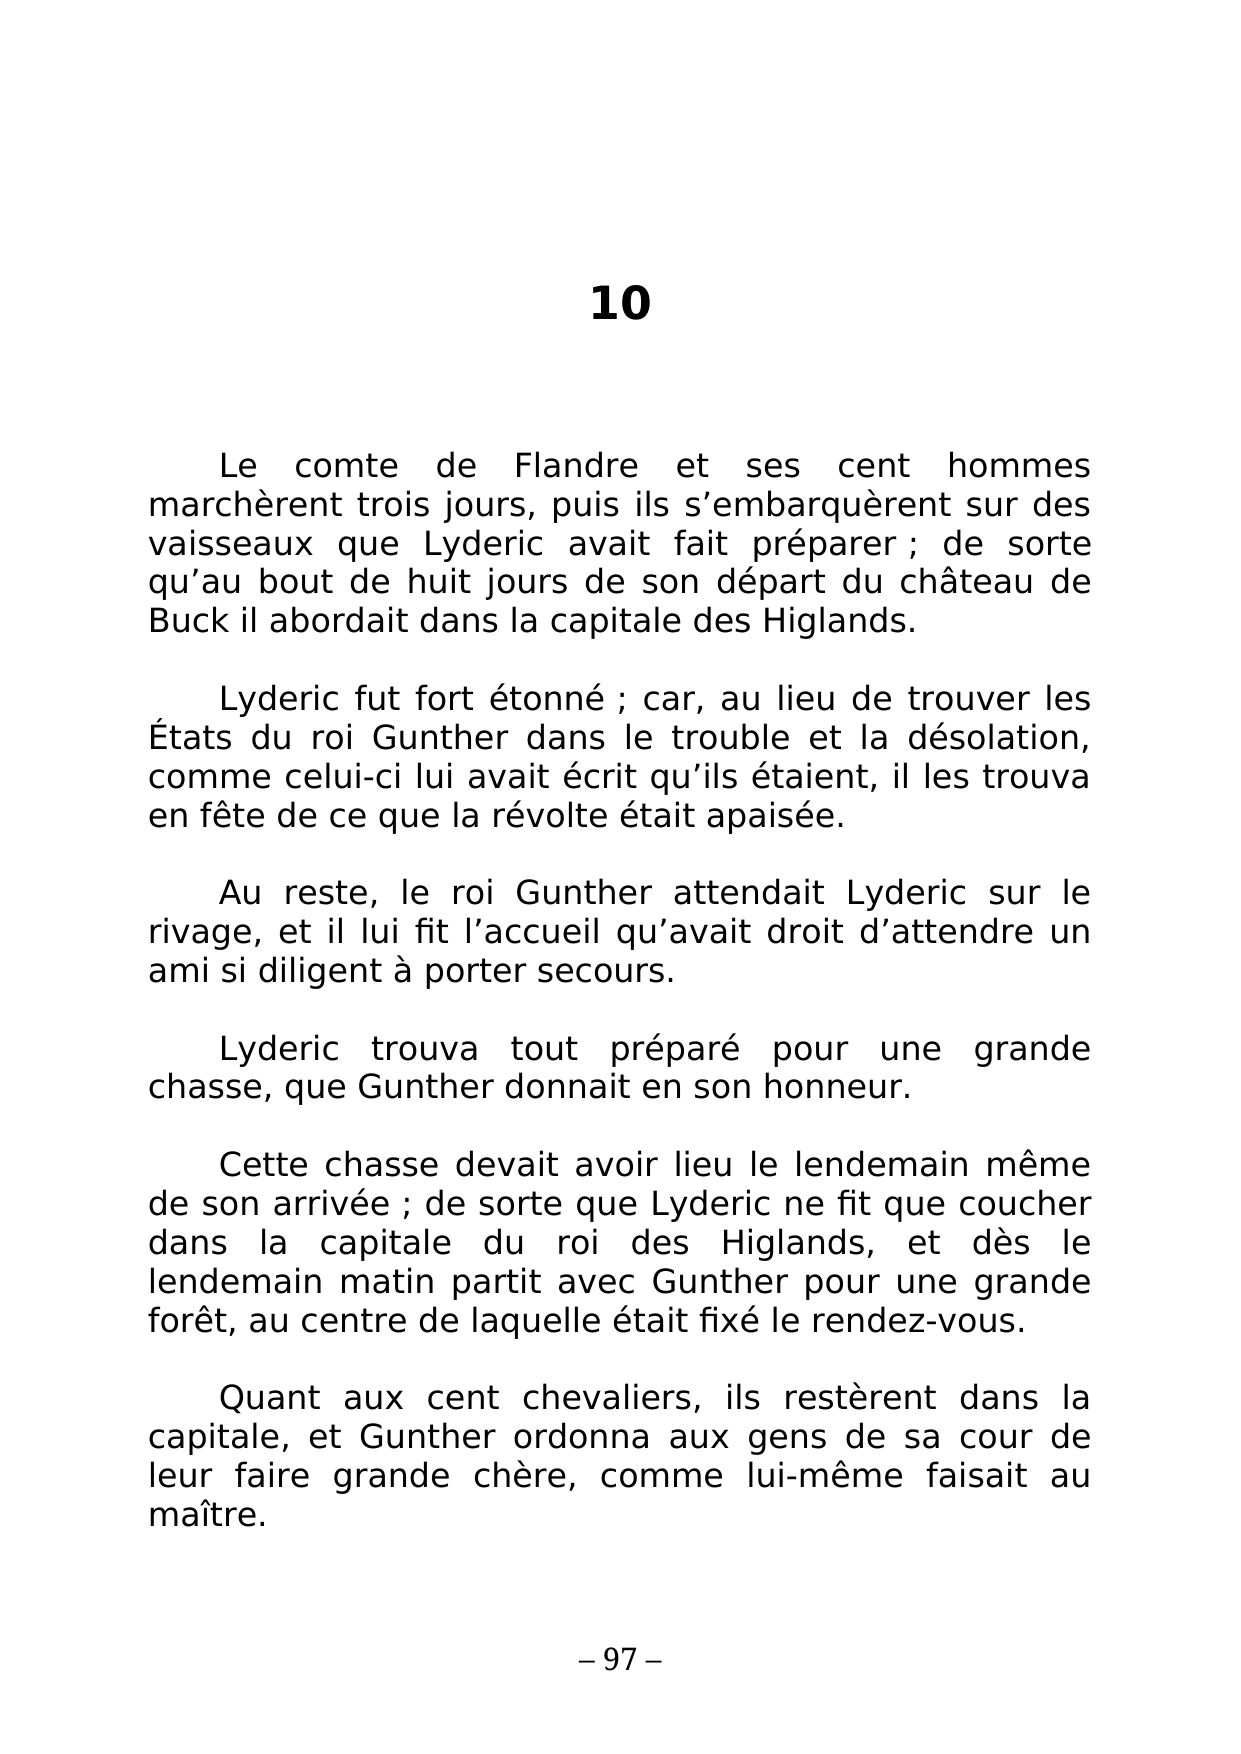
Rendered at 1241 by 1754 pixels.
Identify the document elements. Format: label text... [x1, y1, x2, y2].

text Lyderic trouva tout préparé pour une grande chasse, que Gunther donnait en son honneur. [148, 1029, 1092, 1107]
text Le comte de Flandre et ses cent hommes marchèrent trois jours, puis ils s’embarquèrent sur des vaisseaux que Lyderic avait fait préparer ; de sorte qu’au bout de huit jours de son départ du château de Buck il abordait dans la capitale des Higlands. [148, 446, 1092, 641]
text Lyderic fut fort étonné ; car, au lieu de trouver les États du roi Gunther dans le trouble et la désolation, comme celui-ci lui avait écrit qu’ils étaient, il les trouva en fête de ce que la révolte était apaisée. [148, 679, 1092, 835]
text Cette chasse devait avoir lieu le lendemain même de son arrivée ; de sorte que Lyderic ne fit que coucher dans la capitale du roi des Higlands, et dès le lendemain matin partit avec Gunther pour une grande forêt, au centre de laquelle était fixé le rendez-vous. [148, 1146, 1092, 1340]
text Au reste, le roi Gunther attendait Lyderic sur le rivage, et il lui fit l’accueil qu’avait droit d’attendre un ami si diligent à porter secours. [148, 874, 1092, 990]
subtitle 10 [148, 277, 1092, 384]
text Quant aux cent chevaliers, ils restèrent dans la capitale, et Gunther ordonna aux gens de sa cour de leur faire grande chère, comme lui-même faisait au maître. [148, 1379, 1092, 1534]
